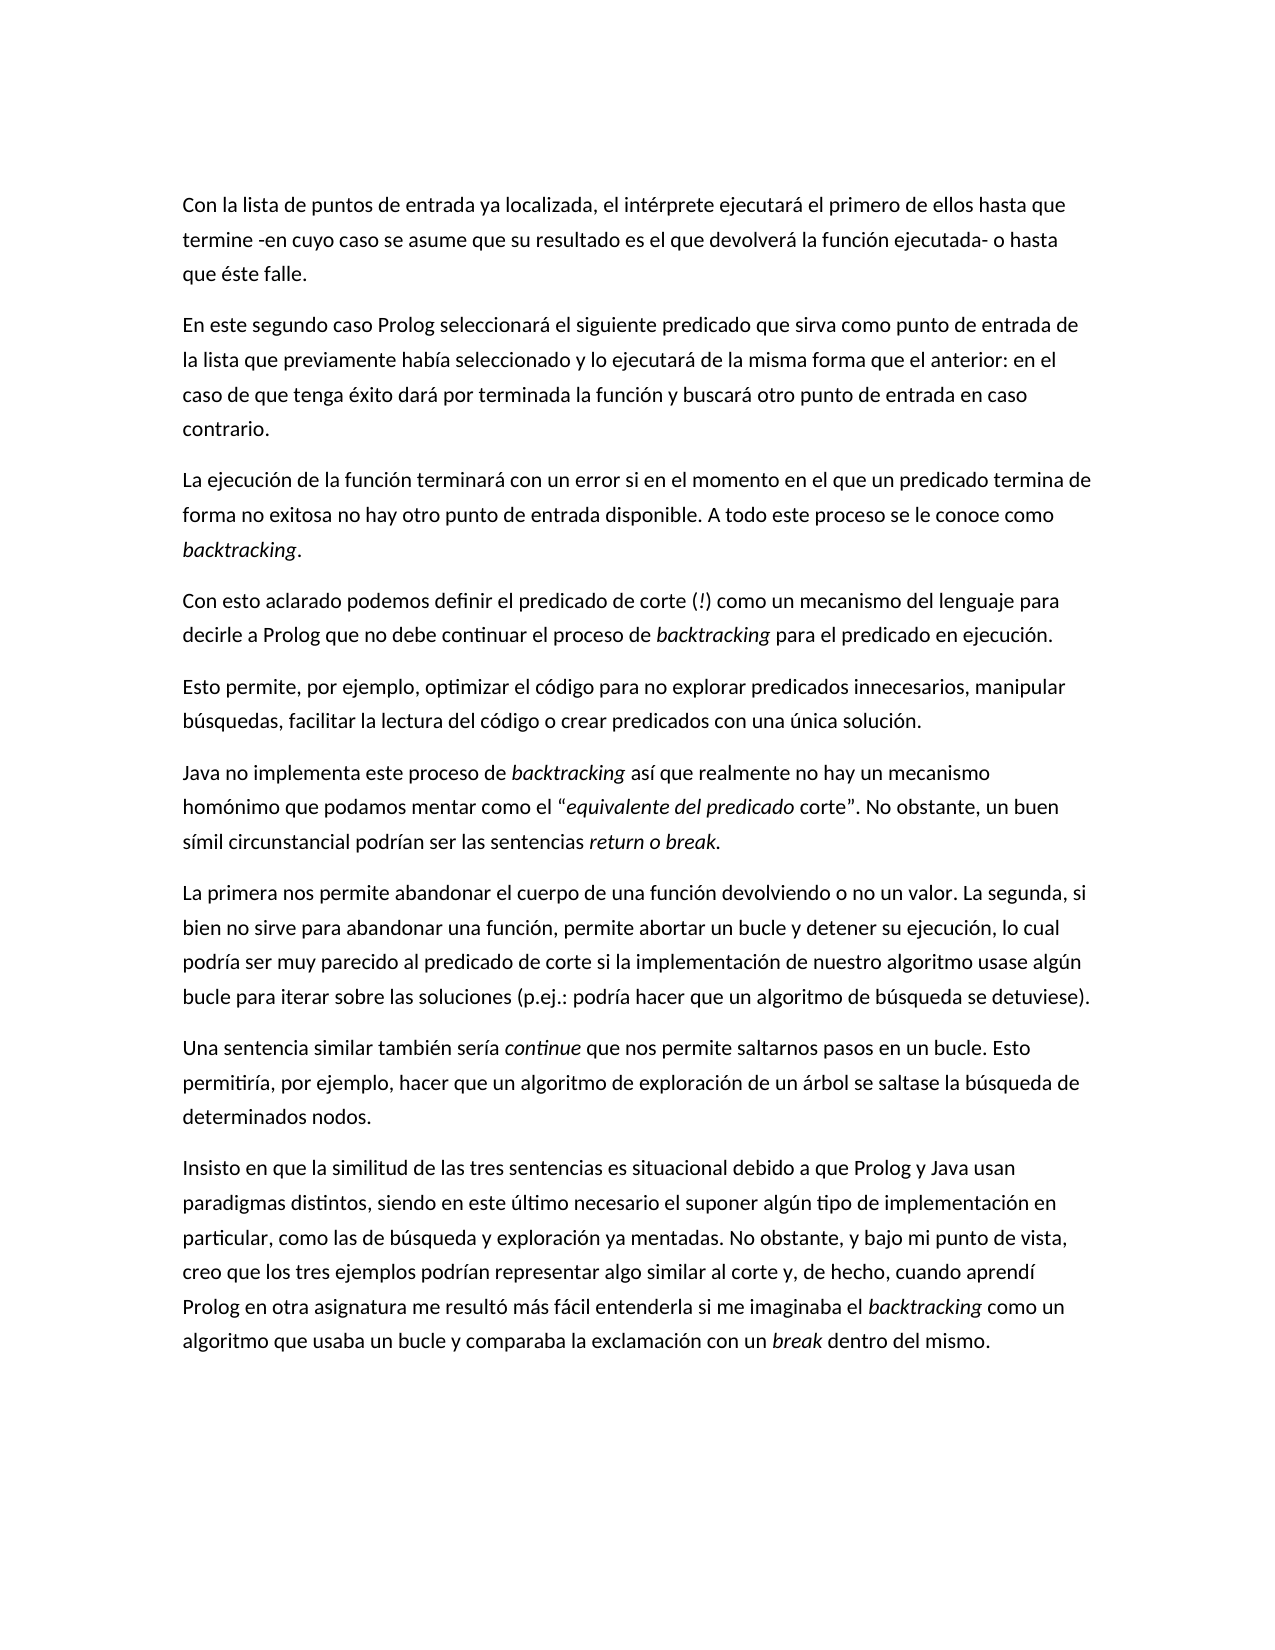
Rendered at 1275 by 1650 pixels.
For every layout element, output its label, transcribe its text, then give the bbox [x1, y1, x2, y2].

text Esto permite, por ejemplo, optimizar el código para no explorar predicados innecesarios, manipular búsquedas, facilitar la lectura del código o crear predicados con una única solución. [182, 673, 1093, 734]
text En este segundo caso Prolog seleccionará el siguiente predicado que sirva como punto de entrada de la lista que previamente había seleccionado y lo ejecutará de la misma forma que el anterior: en el caso de que tenga éxito dará por terminada la función y buscará otro punto de entrada en caso contrario. [182, 312, 1093, 442]
text Java no implementa este proceso de backtracking así que realmente no hay un mecanismo homónimo que podamos mentar como el “equivalente del predicado corte”. No obstante, un buen símil circunstancial podrían ser las sentencias return o break. [182, 759, 1093, 854]
text Una sentencia similar también sería continue que nos permite saltarnos pasos en un bucle. Esto permitiría, por ejemplo, hacer que un algoritmo de exploración de un árbol se saltase la búsqueda de determinados nodos. [182, 1034, 1093, 1130]
text La ejecución de la función terminará con un error si en el momento en el que un predicado termina de forma no exitosa no hay otro punto de entrada disponible. A todo este proceso se le conoce como backtracking. [182, 467, 1093, 562]
text La primera nos permite abandonar el cuerpo de una función devolviendo o no un valor. La segunda, si bien no sirve para abandonar una función, permite abortar un bucle y detener su ejecución, lo cual podría ser muy parecido al predicado de corte si la implementación de nuestro algoritmo usase algún bucle para iterar sobre las soluciones (p.ej.: podría hacer que un algoritmo de búsqueda se detuviese). [182, 879, 1093, 1009]
text Con esto aclarado podemos definir el predicado de corte (!) como un mecanismo del lenguaje para decirle a Prolog que no debe continuar el proceso de backtracking para el predicado en ejecución. [182, 587, 1093, 648]
text Con la lista de puntos de entrada ya localizada, el intérprete ejecutará el primero de ellos hasta que termine -en cuyo caso se asume que su resultado es el que devolverá la función ejecutada- o hasta que éste falle. [182, 191, 1093, 287]
text Insisto en que la similitud de las tres sentencias es situacional debido a que Prolog y Java usan paradigmas distintos, siendo en este último necesario el suponer algún tipo de implementación en particular, como las de búsqueda y exploración ya mentadas. No obstante, y bajo mi punto de vista, creo que los tres ejemplos podrían representar algo similar al corte y, de hecho, cuando aprendí Prolog en otra asignatura me resultó más fácil entenderla si me imaginaba el backtracking como un algoritmo que usaba un bucle y comparaba la exclamación con un break dentro del mismo. [182, 1154, 1093, 1354]
